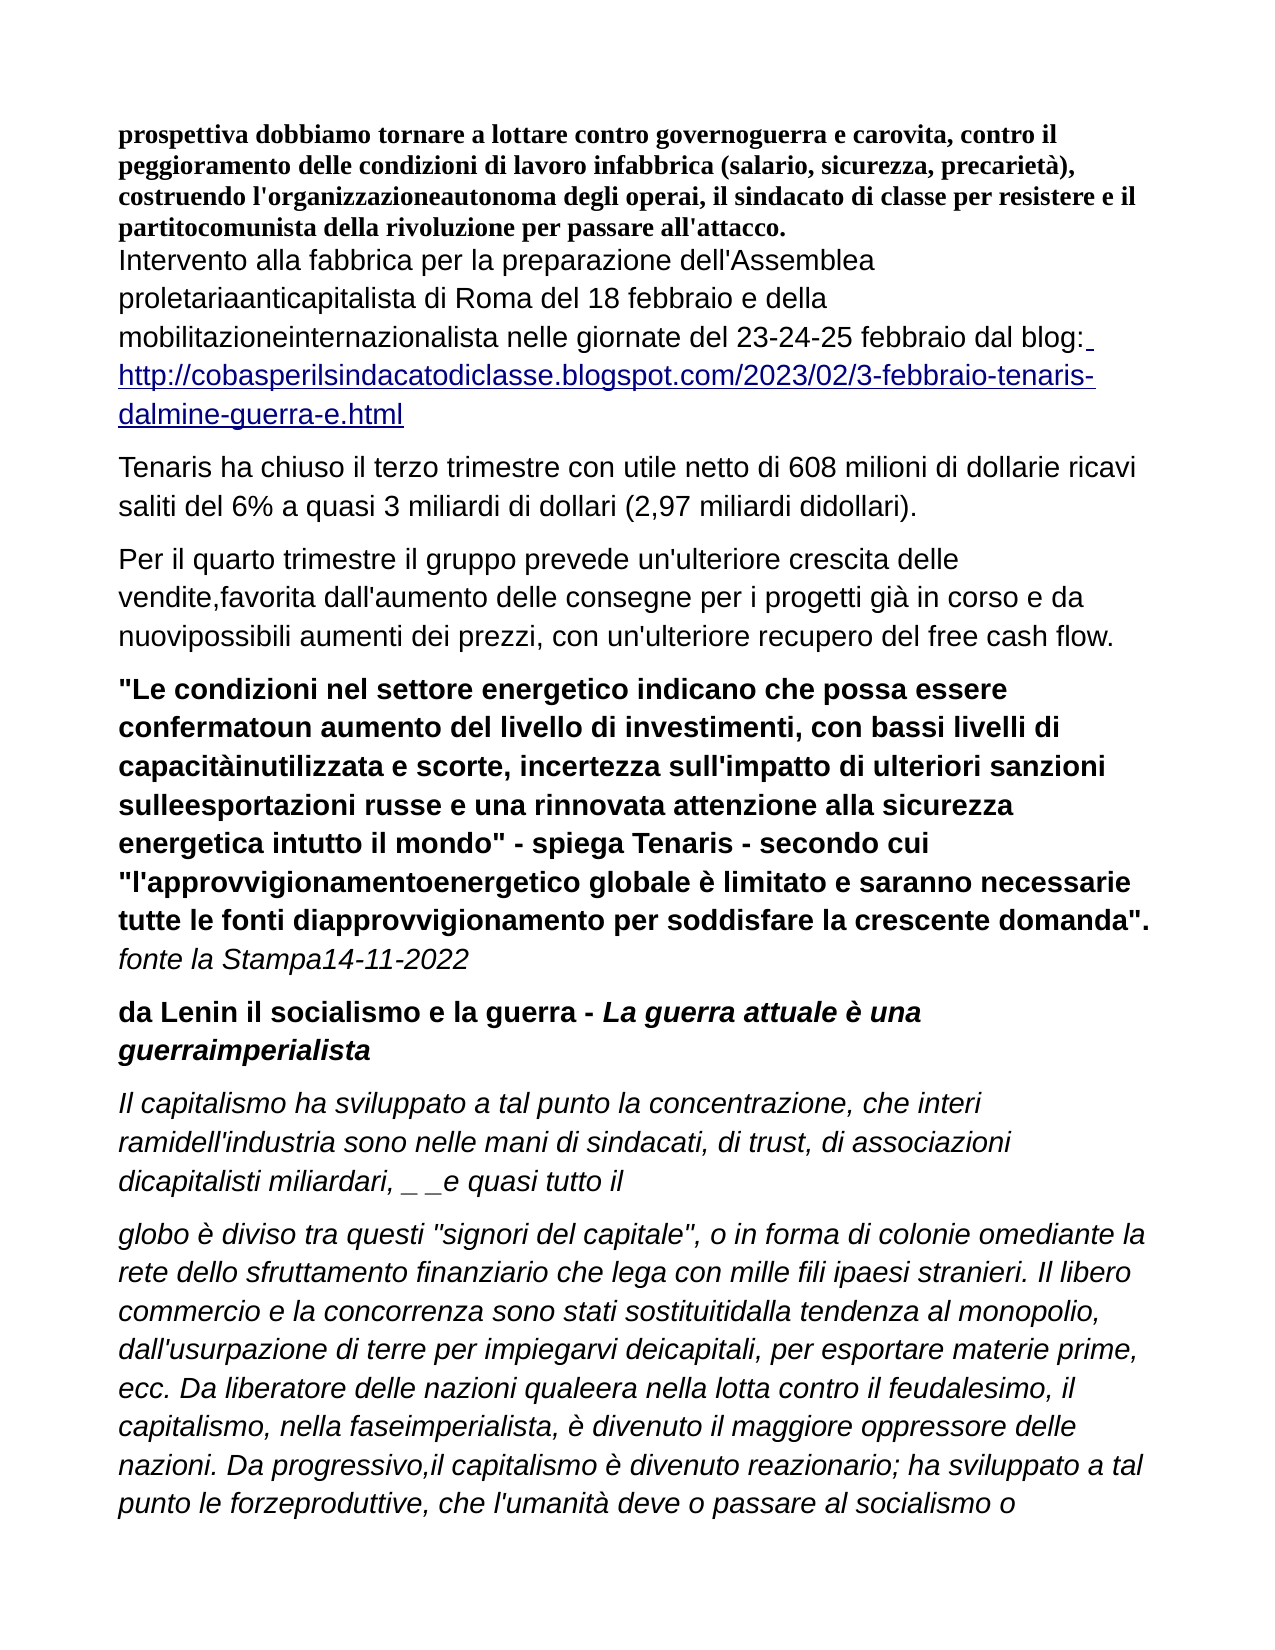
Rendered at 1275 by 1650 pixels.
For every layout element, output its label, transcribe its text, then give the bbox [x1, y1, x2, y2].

subtitle prospettiva dobbiamo tornare a lottare contro governoguerra e carovita, contro il peggioramento delle condizioni di lavoro infabbrica (salario, sicurezza, precarietà), costruendo l'organizzazioneautonoma degli operai, il sindacato di classe per resistere e il partitocomunista della rivoluzione per passare all'attacco. [118, 118, 1157, 243]
text Intervento alla fabbrica per la preparazione dell'Assemblea proletariaanticapitalista di Roma del 18 febbraio e della mobilitazioneinternazionalista nelle giornate del 23-24-25 febbraio dal blog: http://cobasperilsindacatodiclasse.blogspot.com/2023/02/3-febbraio-tenaris-dalmine-guerra-e.html [118, 243, 1157, 430]
text globo è diviso tra questi "signori del capitale", o in forma di colonie omediante la rete dello sfruttamento finanziario che lega con mille fili ipaesi stranieri. Il libero commercio e la concorrenza sono stati sostituitidalla tendenza al monopolio, dall'usurpazione di terre per impiegarvi deicapitali, per esportare materie prime, ecc. Da liberatore delle nazioni qualeera nella lotta contro il feudalesimo, il capitalismo, nella faseimperialista, è divenuto il maggiore oppressore delle nazioni. Da progressivo,il capitalismo è divenuto reazionario; ha sviluppato a tal punto le forzeproduttive, che l'umanità deve o passare al socialismo o [118, 1217, 1157, 1520]
text Per il quarto trimestre il gruppo prevede un'ulteriore crescita delle vendite,favorita dall'aumento delle consegne per i progetti già in corso e da nuovipossibili aumenti dei prezzi, con un'ulteriore recupero del free cash flow. [118, 542, 1157, 652]
text da Lenin il socialismo e la guerra - La guerra attuale è una guerraimperialista [118, 995, 1157, 1067]
text Tenaris ha chiuso il terzo trimestre con utile netto di 608 milioni di dollarie ricavi saliti del 6% a quasi 3 miliardi di dollari (2,97 miliardi didollari). [118, 450, 1157, 522]
text "Le condizioni nel settore energetico indicano che possa essere confermatoun aumento del livello di investimenti, con bassi livelli di capacitàinutilizzata e scorte, incertezza sull'impatto di ulteriori sanzioni sulleesportazioni russe e una rinnovata attenzione alla sicurezza energetica intutto il mondo" - spiega Tenaris - secondo cui "l'approvvigionamentoenergetico globale è limitato e saranno necessarie tutte le fonti diapprovvigionamento per soddisfare la crescente domanda". fonte la Stampa14-11-2022 [118, 672, 1157, 975]
text Il capitalismo ha sviluppato a tal punto la concentrazione, che interi ramidell'industria sono nelle mani di sindacati, di trust, di associazioni dicapitalisti miliardari, _ _e quasi tutto il [118, 1086, 1157, 1197]
